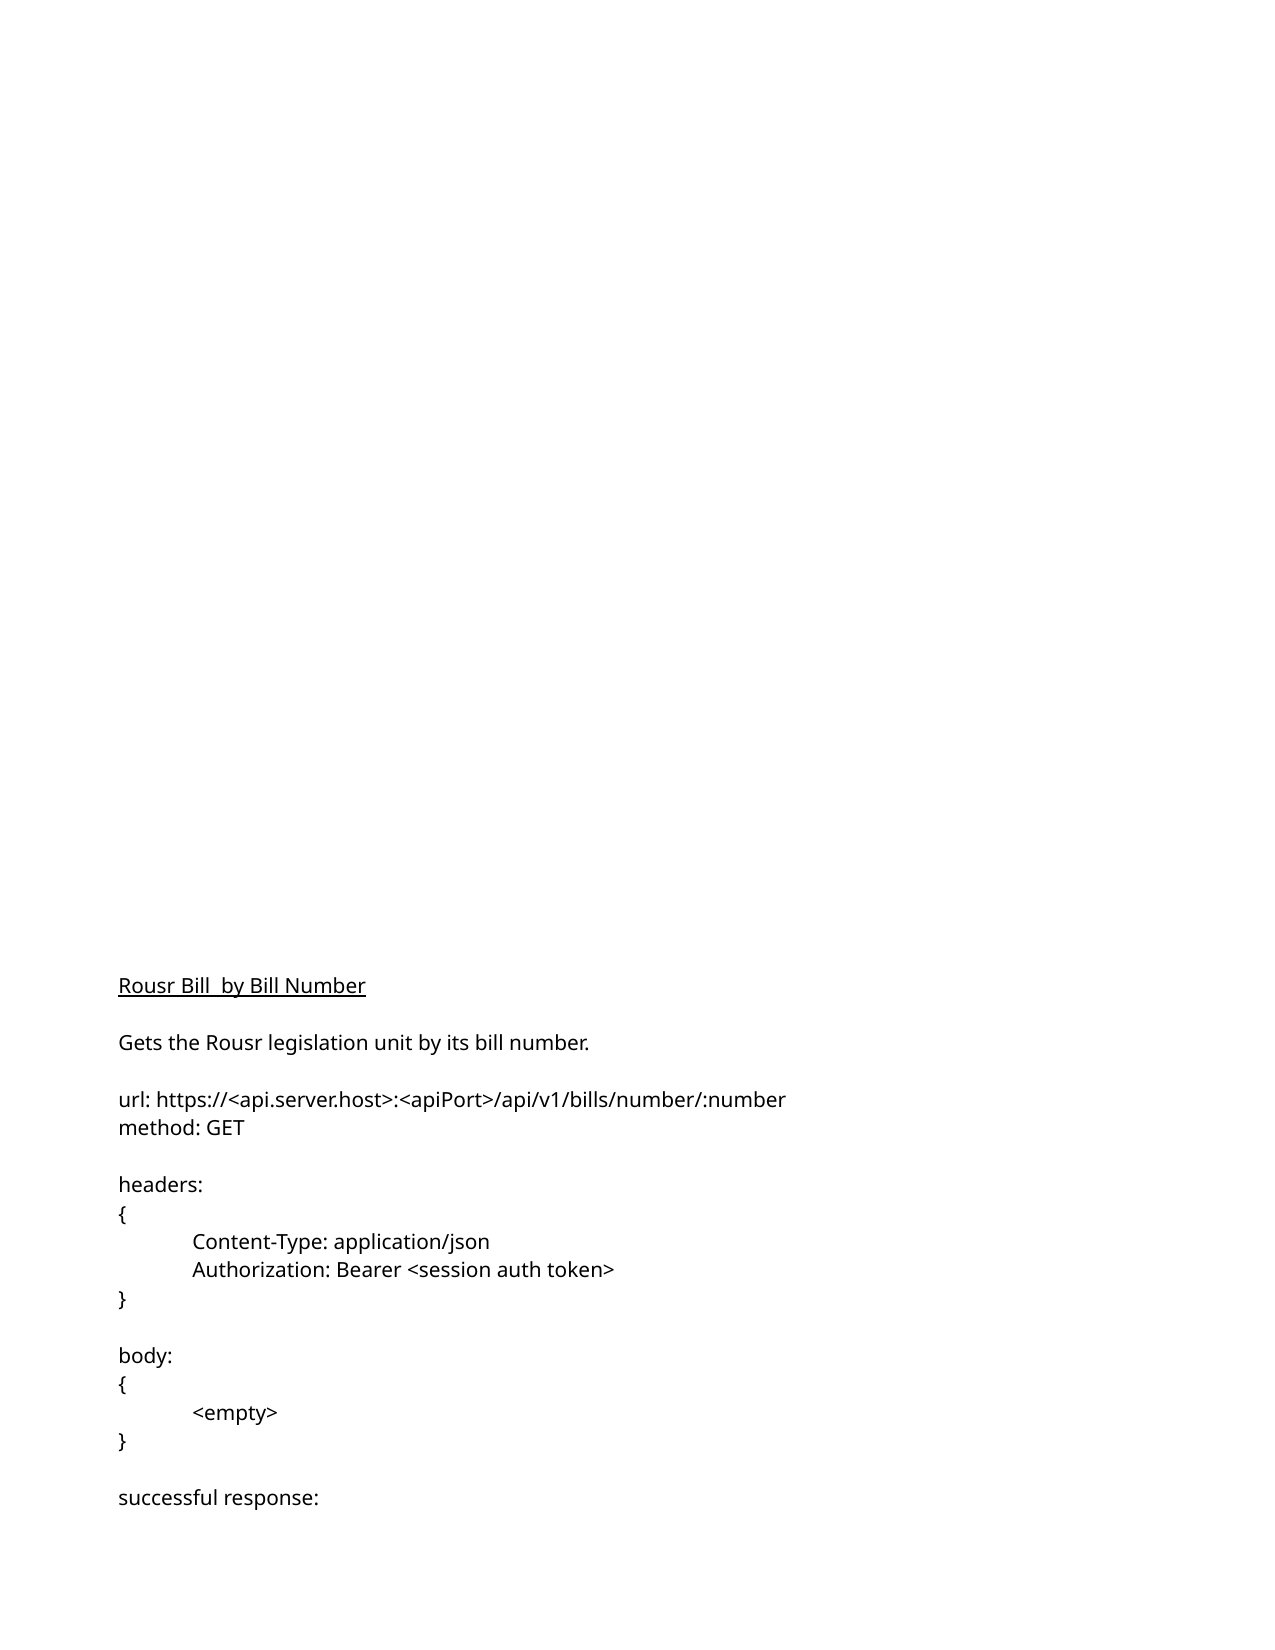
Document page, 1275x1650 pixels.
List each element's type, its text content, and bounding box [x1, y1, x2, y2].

text successful response: [118, 1483, 1157, 1512]
text Content-Type: application/json [118, 1227, 1157, 1256]
text } [118, 1426, 1157, 1455]
text url: https://<api.server.host>:<apiPort>/api/v1/bills/number/:number [118, 1085, 1157, 1113]
text method: GET [118, 1113, 1157, 1142]
text { [118, 1199, 1157, 1227]
text headers: [118, 1170, 1157, 1199]
text { [118, 1369, 1157, 1398]
text Rousr Bill by Bill Number [118, 971, 1157, 1000]
text Authorization: Bearer <session auth token> [118, 1256, 1157, 1284]
text <empty> [118, 1398, 1157, 1426]
text Gets the Rousr legislation unit by its bill number. [118, 1028, 1157, 1057]
text } [118, 1284, 1157, 1312]
text body: [118, 1341, 1157, 1369]
